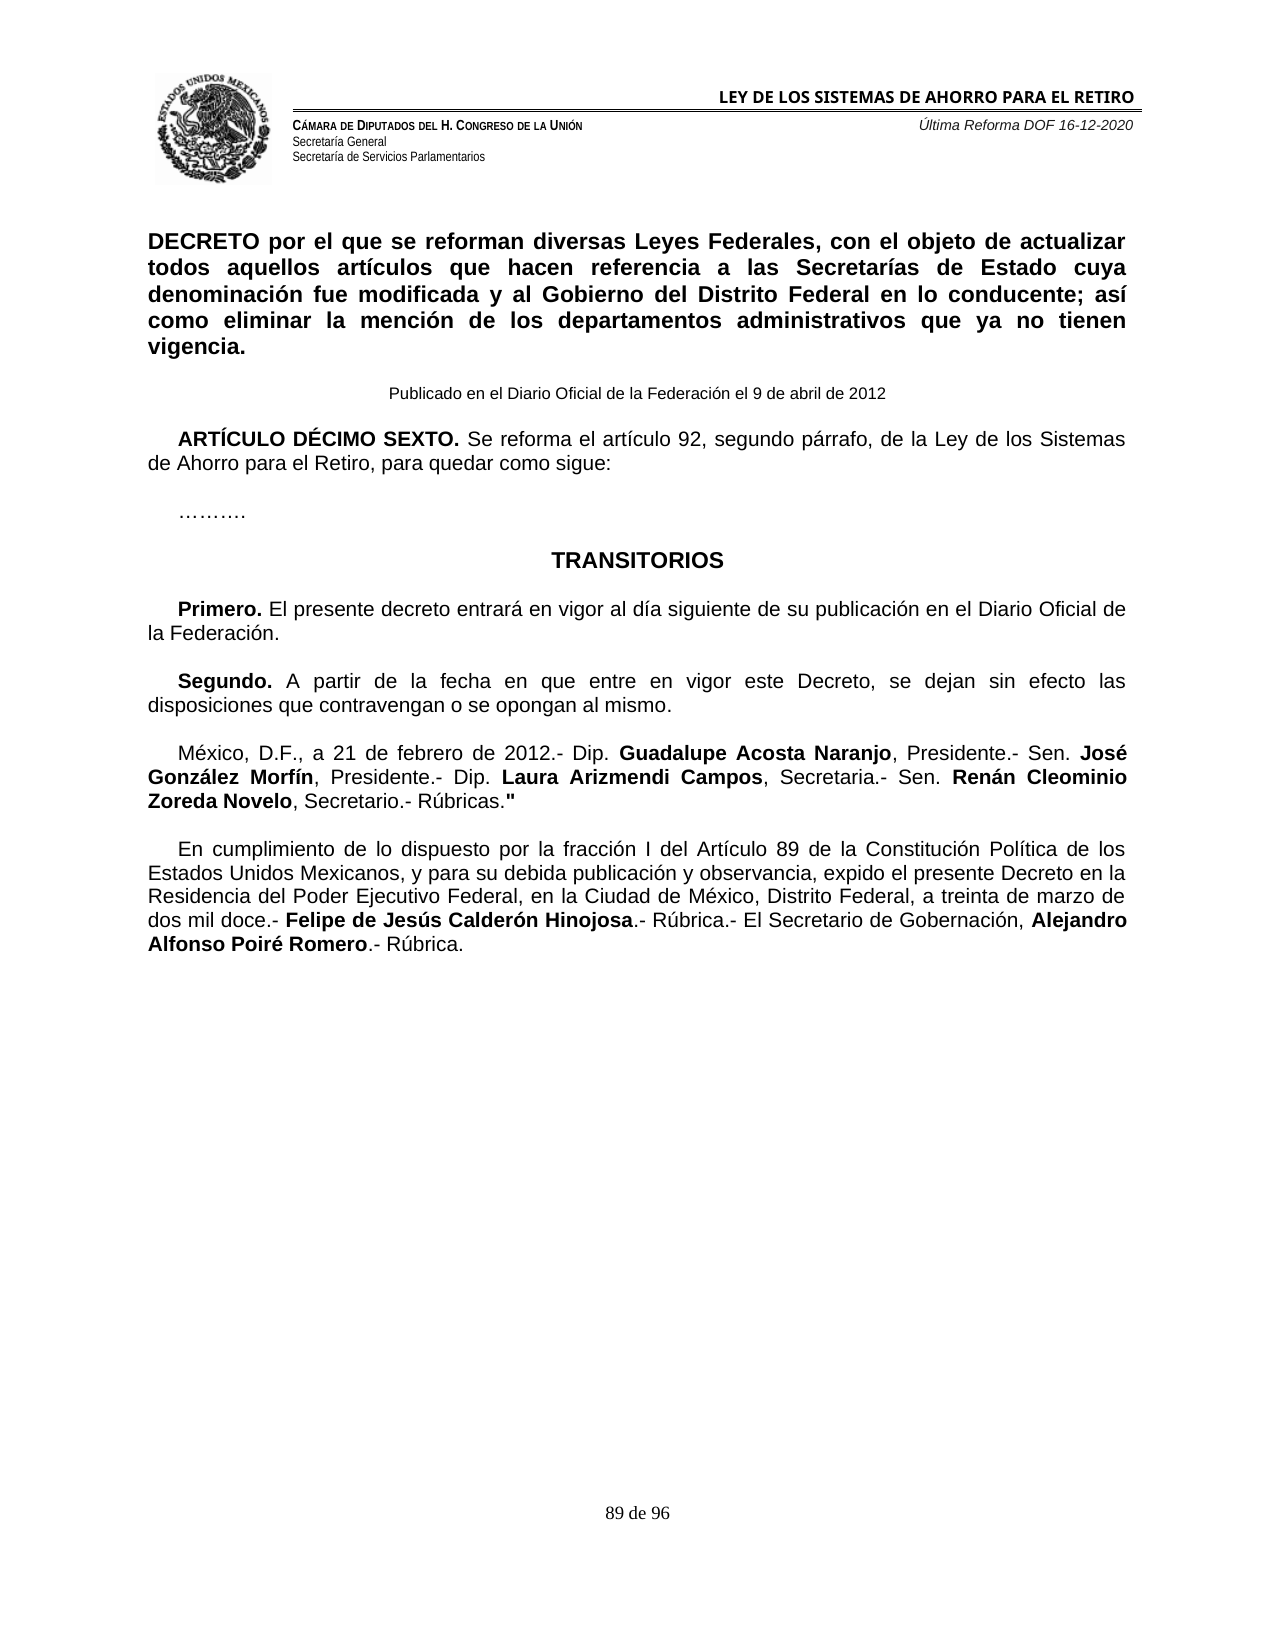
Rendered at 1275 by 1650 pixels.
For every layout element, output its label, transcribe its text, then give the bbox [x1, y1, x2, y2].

text Publicado en el Diario Oficial de la Federación el 9 de abril de 2012 [148, 384, 1127, 403]
text DECRETO por el que se reforman diversas Leyes Federales, con el objeto de actualizar todos aquellos artículos que hacen referencia a las Secretarías de Estado cuya denominación fue modificada y al Gobierno del Distrito Federal en lo conducente; así como eliminar la mención de los departamentos administrativos que ya no tienen vigencia. [148, 228, 1127, 360]
text México, D.F., a 21 de febrero de 2012.- Dip. Guadalupe Acosta Naranjo, Presidente.- Sen. José González Morfín, Presidente.- Dip. Laura Arizmendi Campos, Secretaria.- Sen. Renán Cleominio Zoreda Novelo, Secretario.- Rúbricas." [148, 741, 1127, 812]
text En cumplimiento de lo dispuesto por la fracción I del Artículo 89 de la Constitución Política de los Estados Unidos Mexicanos, y para su debida publicación y observancia, expido el presente Decreto en la Residencia del Poder Ejecutivo Federal, en la Ciudad de México, Distrito Federal, a treinta de marzo de dos mil doce.- Felipe de Jesús Calderón Hinojosa.- Rúbrica.- El Secretario de Gobernación, Alejandro Alfonso Poiré Romero.- Rúbrica. [148, 836, 1127, 956]
text ARTÍCULO DÉCIMO SEXTO. Se reforma el artículo 92, segundo párrafo, de la Ley de los Sistemas de Ahorro para el Retiro, para quedar como sigue: [148, 427, 1127, 475]
text TRANSITORIOS [148, 547, 1127, 573]
text ………. [148, 499, 1127, 523]
text Primero. El presente decreto entrará en vigor al día siguiente de su publicación en el Diario Oficial de la Federación. [148, 597, 1127, 645]
text Segundo. A partir de la fecha en que entre en vigor este Decreto, se dejan sin efecto las disposiciones que contravengan o se opongan al mismo. [148, 669, 1127, 717]
